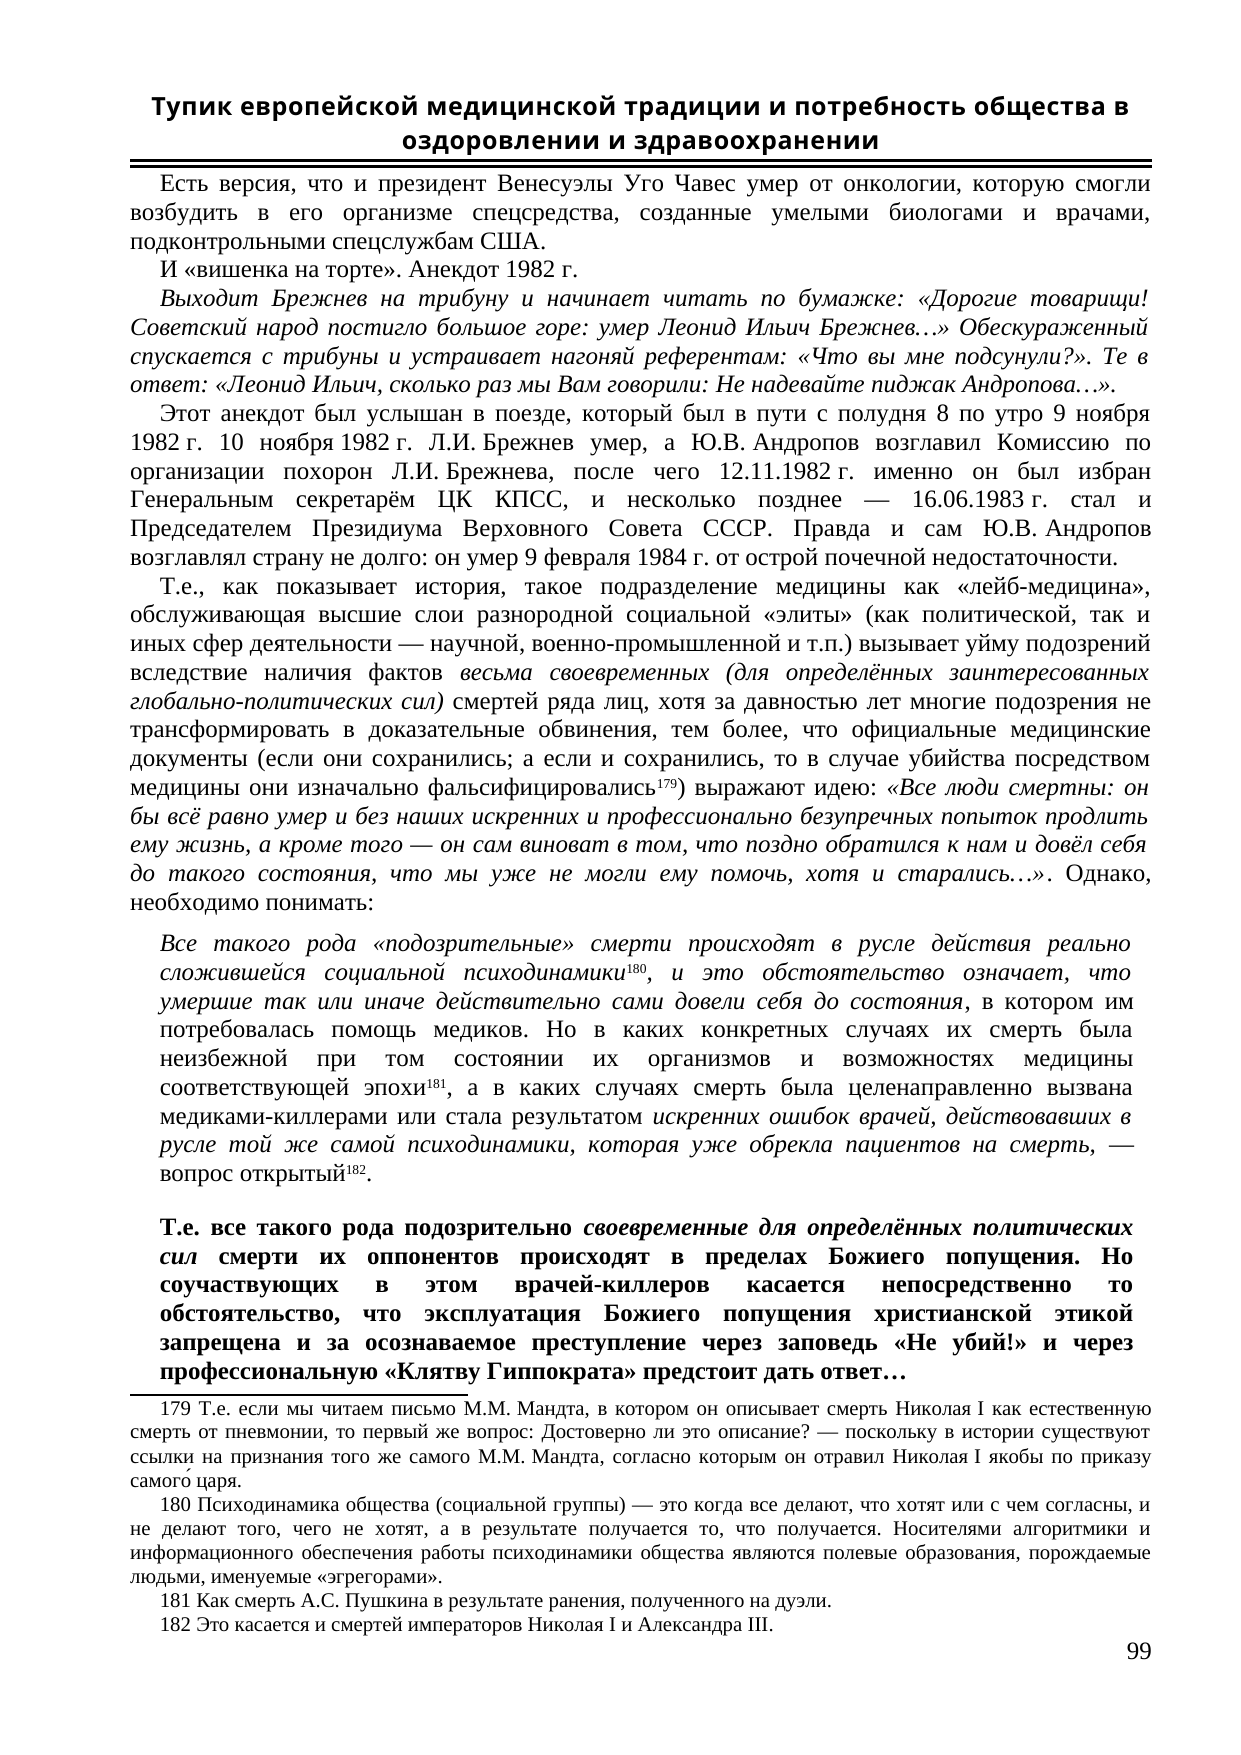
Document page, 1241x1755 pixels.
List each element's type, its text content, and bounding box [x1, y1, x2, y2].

text Есть версия, что и президент Венесуэлы Уго Чавес умер от онкологии, которую смогли возбудить в его организме спецсредства, созданные умелыми биологами и врачами, подконтрольными спецслужбам США. [130, 168, 1152, 254]
text Этот анекдот был услышан в поезде, который был в пути с полудня 8 по утро 9 ноября 1982 г. 10 ноября 1982 г. Л.И. Брежнев умер, а Ю.В. Андропов возглавил Комиссию по организации похорон Л.И. Брежнева, после чего 12.11.1982 г. именно он был избран Генеральным секретарём ЦК КПСС, и несколько позднее — 16.06.1983 г. стал и Председателем Президиума Верховного Совета СССР. Правда и сам Ю.В. Андропов возглавлял страну не долго: он умер 9 февраля 1984 г. от острой почечной недостаточности. [130, 398, 1152, 571]
text Как смерть А.С. Пушкина в результате ранения, полученного на дуэли. [130, 1588, 1152, 1612]
text Все такого рода «подозрительные» смерти происходят в русле действия реально сложившейся социальной психодинамики, и это обстоятельство означает, что умершие так или иначе действительно сами довели себя до состояния, в котором им потребовалась помощь медиков. Но в каких конкретных случаях их смерть была неизбежной при том состоянии их организмов и возможностях медицины соответствующей эпохи, а в каких случаях смерть была целенаправленно вызвана медиками-киллерами или стала результатом искренних ошибок врачей, действовавших в русле той же самой психодинамики, которая уже обрекла пациентов на смерть, — вопрос открытый. [159, 928, 1134, 1187]
text Выходит Брежнев на трибуну и начинает читать по бумажке: «Дорогие товарищи! Советский народ постигло большое горе: умер Леонид Ильич Брежнев…» Обескураженный спускается с трибуны и устраивает нагоняй референтам: «Что вы мне подсунули?». Те в ответ: «Леонид Ильич, сколько раз мы Вам говорили: Не надевайте пиджак Андропова…». [130, 283, 1152, 398]
text Т.е. если мы читаем письмо М.М. Мандта, в котором он описывает смерть Николая I как естественную смерть от пневмонии, то первый же вопрос: Достоверно ли это описание? — поскольку в истории существуют ссылки на признания того же самого М.М. Мандта, согласно которым он отравил Николая I якобы по приказу самого́ царя. [130, 1395, 1152, 1492]
text Т.е. все такого рода подозрительно своевременные для определённых политических сил смерти их оппонентов происходят в пределах Божиего попущения. Но соучаствующих в этом врачей-киллеров касается непосредственно то обстоятельство, что эксплуатация Божиего попущения христианской этикой запрещена и за осознаваемое преступление через заповедь «Не убий!» и через профессиональную «Клятву Гиппократа» предстоит дать ответ… [159, 1212, 1134, 1384]
text Это касается и смертей императоров Николая I и Александра III. [130, 1612, 1152, 1636]
text Т.е., как показывает история, такое подразделение медицины как «лейб-медицина», обслуживающая высшие слои разнородной социальной «элиты» (как политической, так и иных сфер деятельности — научной, военно-промышленной и т.п.) вызывает уйму подозрений вследствие наличия фактов весьма своевременных (для определённых заинтересованных глобально-полити­чес­ких сил) смертей ряда лиц, хотя за давностью лет многие подозрения не трансформировать в доказательные обвинения, тем более, что официальные медицинские документы (если они сохранились; а если и сохранились, то в случае убийства посредством медицины они изначально фальсифицировались) выражают идею: «Все люди смертны: он бы всё равно умер и без наших искренних и профессионально безупречных попыток продлить ему жизнь, а кроме того — он сам виноват в том, что поздно обратился к нам и довёл себя до такого состояния, что мы уже не могли ему помочь, хотя и старались…». Однако, необходимо понимать: [130, 571, 1152, 916]
text Психодинамика общества (социальной группы) — это когда все делают, что хотят или с чем согласны, и не делают того, чего не хотят, а в результате получается то, что получается. Носителями алгоритмики и информационного обеспечения работы психодинамики общества являются полевые образования, порождаемые людьми, именуемые «эгрегорами». [130, 1492, 1152, 1588]
text И «вишенка на торте». Анекдот 1982 г. [130, 254, 1152, 283]
